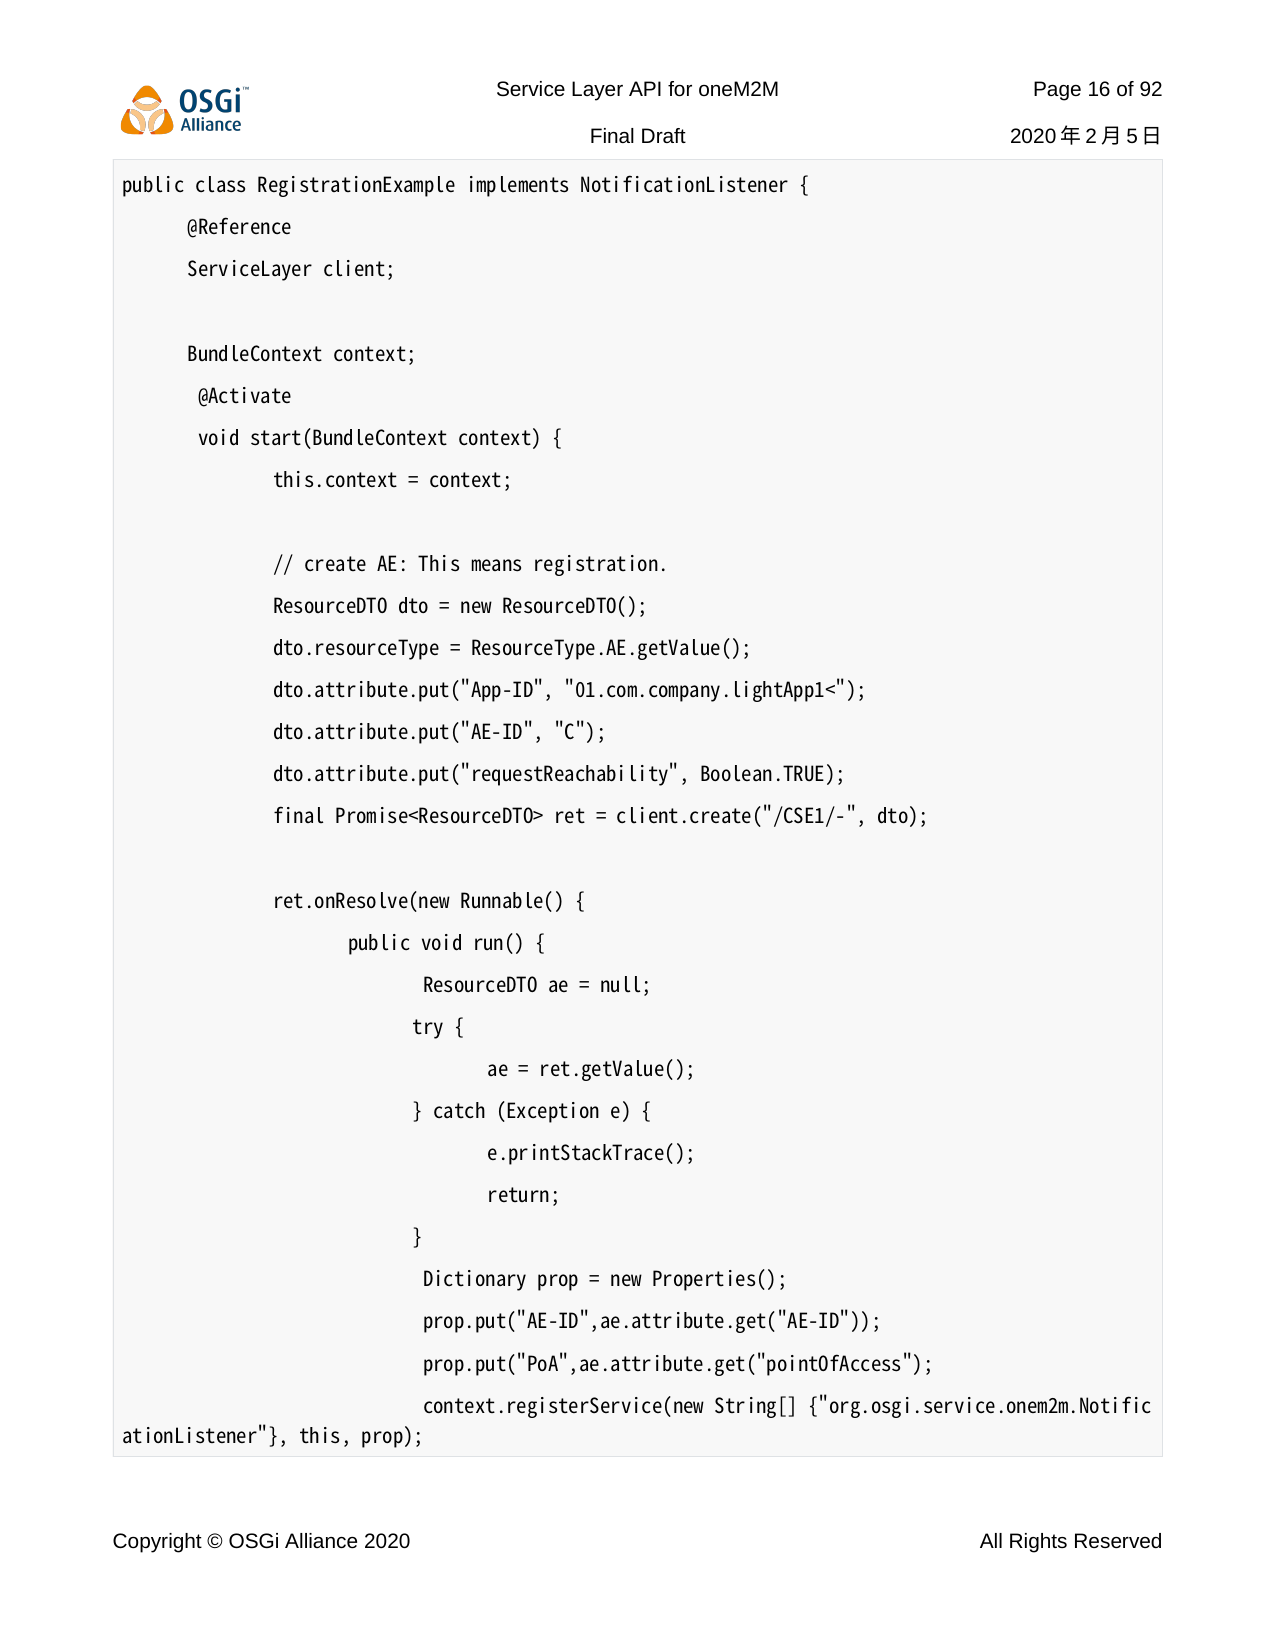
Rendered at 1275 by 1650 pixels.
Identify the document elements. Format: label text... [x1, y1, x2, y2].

text BundleContext context; [114, 327, 1162, 367]
text dto.attribute.put("AE-ID", "C"); [114, 706, 1162, 746]
text return; [114, 1169, 1162, 1209]
text // create AE: This means registration. [114, 538, 1162, 577]
text dto.resourceType = ResourceType.AE.getValue(); [114, 622, 1162, 662]
text this.context = context; [114, 453, 1162, 493]
text prop.put("AE-ID",ae.attribute.get("AE-ID")); [114, 1295, 1162, 1335]
text ResourceDTO dto = new ResourceDTO(); [114, 580, 1162, 619]
text ret.onResolve(new Runnable() { [114, 874, 1162, 914]
text e.printStackTrace(); [114, 1127, 1162, 1167]
text try { [114, 1001, 1162, 1040]
picture [113, 78, 257, 142]
text @Activate [114, 369, 1162, 409]
text Dictionary prop = new Properties(); [114, 1253, 1162, 1293]
text void start(BundleContext context) { [114, 411, 1162, 451]
text @Reference [114, 201, 1162, 241]
text } [114, 1211, 1162, 1251]
text ae = ret.getValue(); [114, 1043, 1162, 1082]
text context.registerService(new String[] {"org.osgi.service.onem2m.NotificationListener"}, this, prop); [114, 1379, 1162, 1456]
text ServiceLayer client; [114, 243, 1162, 283]
text } catch (Exception e) { [114, 1085, 1162, 1124]
text prop.put("PoA",ae.attribute.get("pointOfAccess"); [114, 1337, 1162, 1377]
text ResourceDTO ae = null; [114, 958, 1162, 998]
text public class RegistrationExample implements NotificationListener { [114, 160, 1162, 199]
text dto.attribute.put("requestReachability", Boolean.TRUE); [114, 748, 1162, 788]
text public void run() { [114, 916, 1162, 956]
text final Promise<ResourceDTO> ret = client.create("/CSE1/-", dto); [114, 790, 1162, 830]
text dto.attribute.put("App-ID", "01.com.company.lightApp1<"); [114, 664, 1162, 704]
